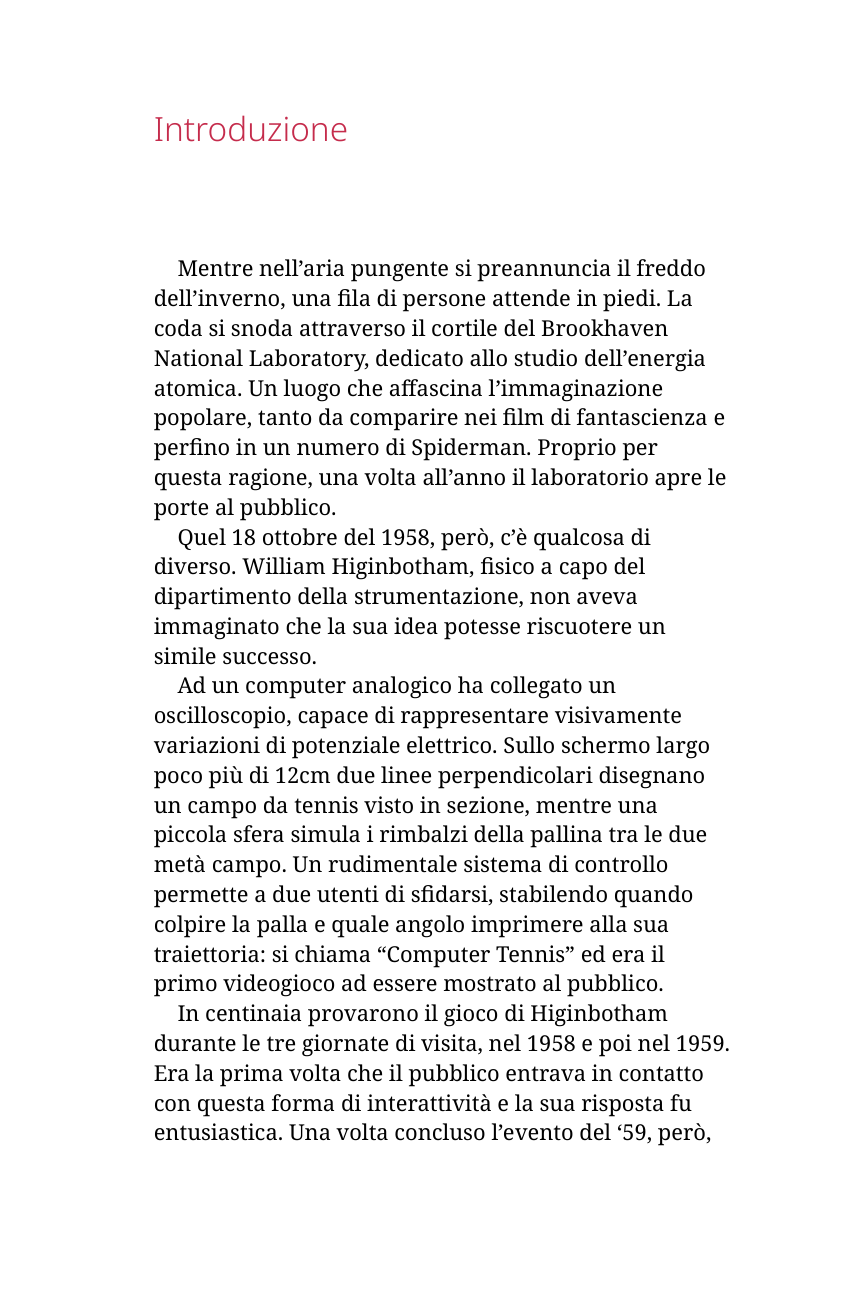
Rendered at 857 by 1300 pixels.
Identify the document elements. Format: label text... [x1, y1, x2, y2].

text Mentre nell’aria pungente si preannuncia il freddo dell’inverno, una fila di persone attende in piedi. La coda si snoda attraverso il cortile del Brookhaven National Laboratory, dedicato allo studio dell’energia atomica. Un luogo che affascina l’immaginazione popolare, tanto da comparire nei film di fantascienza e perfino in un numero di Spiderman. Proprio per questa ragione, una volta all’anno il laboratorio apre le porte al pubblico. [153, 253, 732, 521]
text In centinaia provarono il gioco di Higinbotham durante le tre giornate di visita, nel 1958 e poi nel 1959. Era la prima volta che il pubblico entrava in contatto con questa forma di interattività e la sua risposta fu entusiastica. Una volta concluso l’e­vento del ‘59, però, [153, 998, 732, 1147]
text Ad un computer analogico ha collegato un oscilloscopio, capace di rappresentare visivamente variazioni di potenziale elettrico. Sullo schermo largo poco più di 12cm due linee perpendicolari disegnano un campo da tennis visto in sezione, mentre una piccola sfera simula i rimbalzi della pallina tra le due metà campo. Un rudimentale sistema di controllo permette a due utenti di sfidarsi, stabilendo quando colpire la palla e quale angolo imprimere alla sua traiettoria: si chiama “Computer Tennis” ed era il primo videogioco ad essere mostrato al pubblico. [153, 670, 732, 998]
subtitle Introduzione [153, 106, 732, 152]
text Quel 18 ottobre del 1958, però, c’è qualcosa di diverso. William Higinbotham, fisico a capo del dipartimento della strumentazione, non aveva immaginato che la sua idea potesse riscuotere un simile successo. [153, 521, 732, 670]
